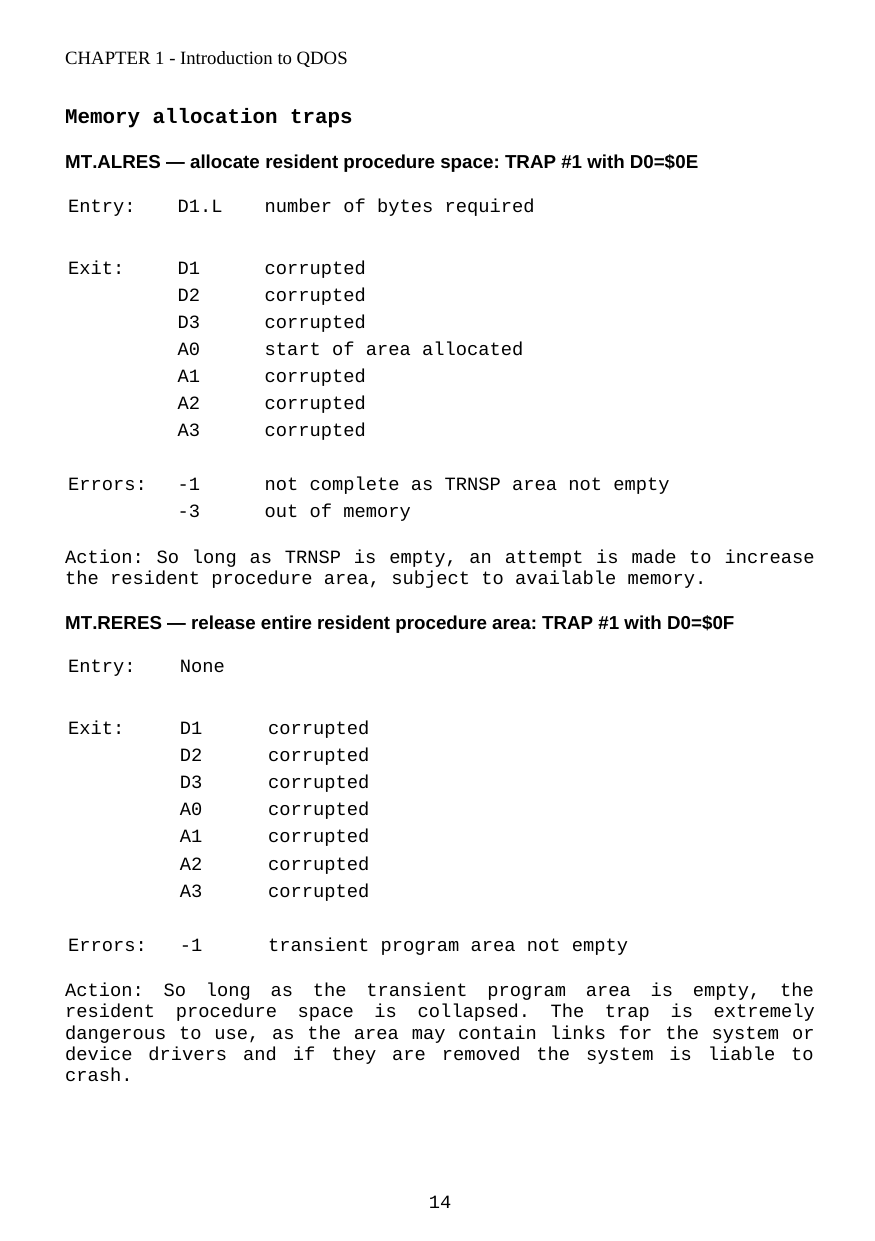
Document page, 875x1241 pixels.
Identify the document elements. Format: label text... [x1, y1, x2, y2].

table_header D1.L [175, 194, 261, 221]
table_cell corrupted [261, 256, 802, 283]
table_cell corrupted [261, 310, 802, 337]
table_cell A1 [175, 364, 261, 391]
table_cell Exit: [65, 256, 174, 283]
table_header None [177, 654, 265, 681]
table_cell [65, 797, 177, 824]
table_cell -1 [175, 472, 261, 499]
subtitle Memory allocation traps [65, 106, 815, 130]
table_cell corrupted [261, 283, 802, 310]
table_cell [65, 770, 177, 797]
table_cell D2 [177, 743, 265, 770]
table_cell corrupted [265, 797, 815, 824]
table_cell D2 [175, 283, 261, 310]
table_cell A2 [177, 851, 265, 878]
text Action: So long as the transient program area is empty, the resident procedure space is collapsed. The trap is extremely dangerous to use, as the area may contain links for the system or device drivers and if they are removed the system is liable to crash. [65, 981, 815, 1087]
table_cell [265, 906, 815, 933]
table_header Entry: [65, 654, 177, 681]
table_cell [65, 824, 177, 851]
subtitle MT.ALRES — allocate resident procedure space: TRAP #1 with D0=$0E [65, 151, 815, 173]
table_cell [65, 681, 177, 716]
table_cell corrupted [265, 716, 815, 743]
table_header [265, 654, 815, 681]
table_cell -1 [177, 933, 265, 960]
text Action: So long as TRNSP is empty, an attempt is made to increase the resident procedure area, subject to available memory. [65, 548, 815, 590]
table_cell A2 [175, 391, 261, 418]
table_cell A3 [177, 879, 265, 906]
table_cell corrupted [265, 770, 815, 797]
table_header number of bytes required [261, 194, 802, 221]
table_cell [65, 879, 177, 906]
table_cell D1 [177, 716, 265, 743]
table_cell [65, 391, 174, 418]
table_cell Exit: [65, 716, 177, 743]
table_cell Errors: [65, 933, 177, 960]
subtitle MT.RERES — release entire resident procedure area: TRAP #1 with D0=$0F [65, 611, 815, 633]
table_cell A3 [175, 418, 261, 445]
table_cell corrupted [265, 824, 815, 851]
table_cell out of memory [261, 499, 802, 526]
table_cell [177, 681, 265, 716]
table_cell A1 [177, 824, 265, 851]
table_cell corrupted [261, 391, 802, 418]
table_cell [65, 851, 177, 878]
table_cell D3 [175, 310, 261, 337]
table_cell [177, 906, 265, 933]
table_cell corrupted [265, 743, 815, 770]
table_cell [265, 681, 815, 716]
table_cell A0 [177, 797, 265, 824]
table_cell D1 [175, 256, 261, 283]
table_cell [65, 221, 174, 256]
table_cell Errors: [65, 472, 174, 499]
table_header Entry: [65, 194, 174, 221]
table_cell [175, 221, 261, 256]
table_cell corrupted [261, 418, 802, 445]
table_cell [65, 445, 174, 472]
table_cell D3 [177, 770, 265, 797]
table_cell corrupted [265, 879, 815, 906]
table_cell corrupted [261, 364, 802, 391]
table_cell start of area allocated [261, 337, 802, 364]
table_cell corrupted [265, 851, 815, 878]
table_cell [65, 337, 174, 364]
table_cell [65, 364, 174, 391]
table_cell [175, 445, 261, 472]
table_cell [261, 221, 802, 256]
table_cell [65, 310, 174, 337]
table_cell [65, 499, 174, 526]
table_cell [261, 445, 802, 472]
table_cell transient program area not empty [265, 933, 815, 960]
table_cell [65, 283, 174, 310]
table_cell not complete as TRNSP area not empty [261, 472, 802, 499]
table_cell -3 [175, 499, 261, 526]
table_cell [65, 418, 174, 445]
table_cell [65, 743, 177, 770]
table_cell A0 [175, 337, 261, 364]
table_cell [65, 906, 177, 933]
